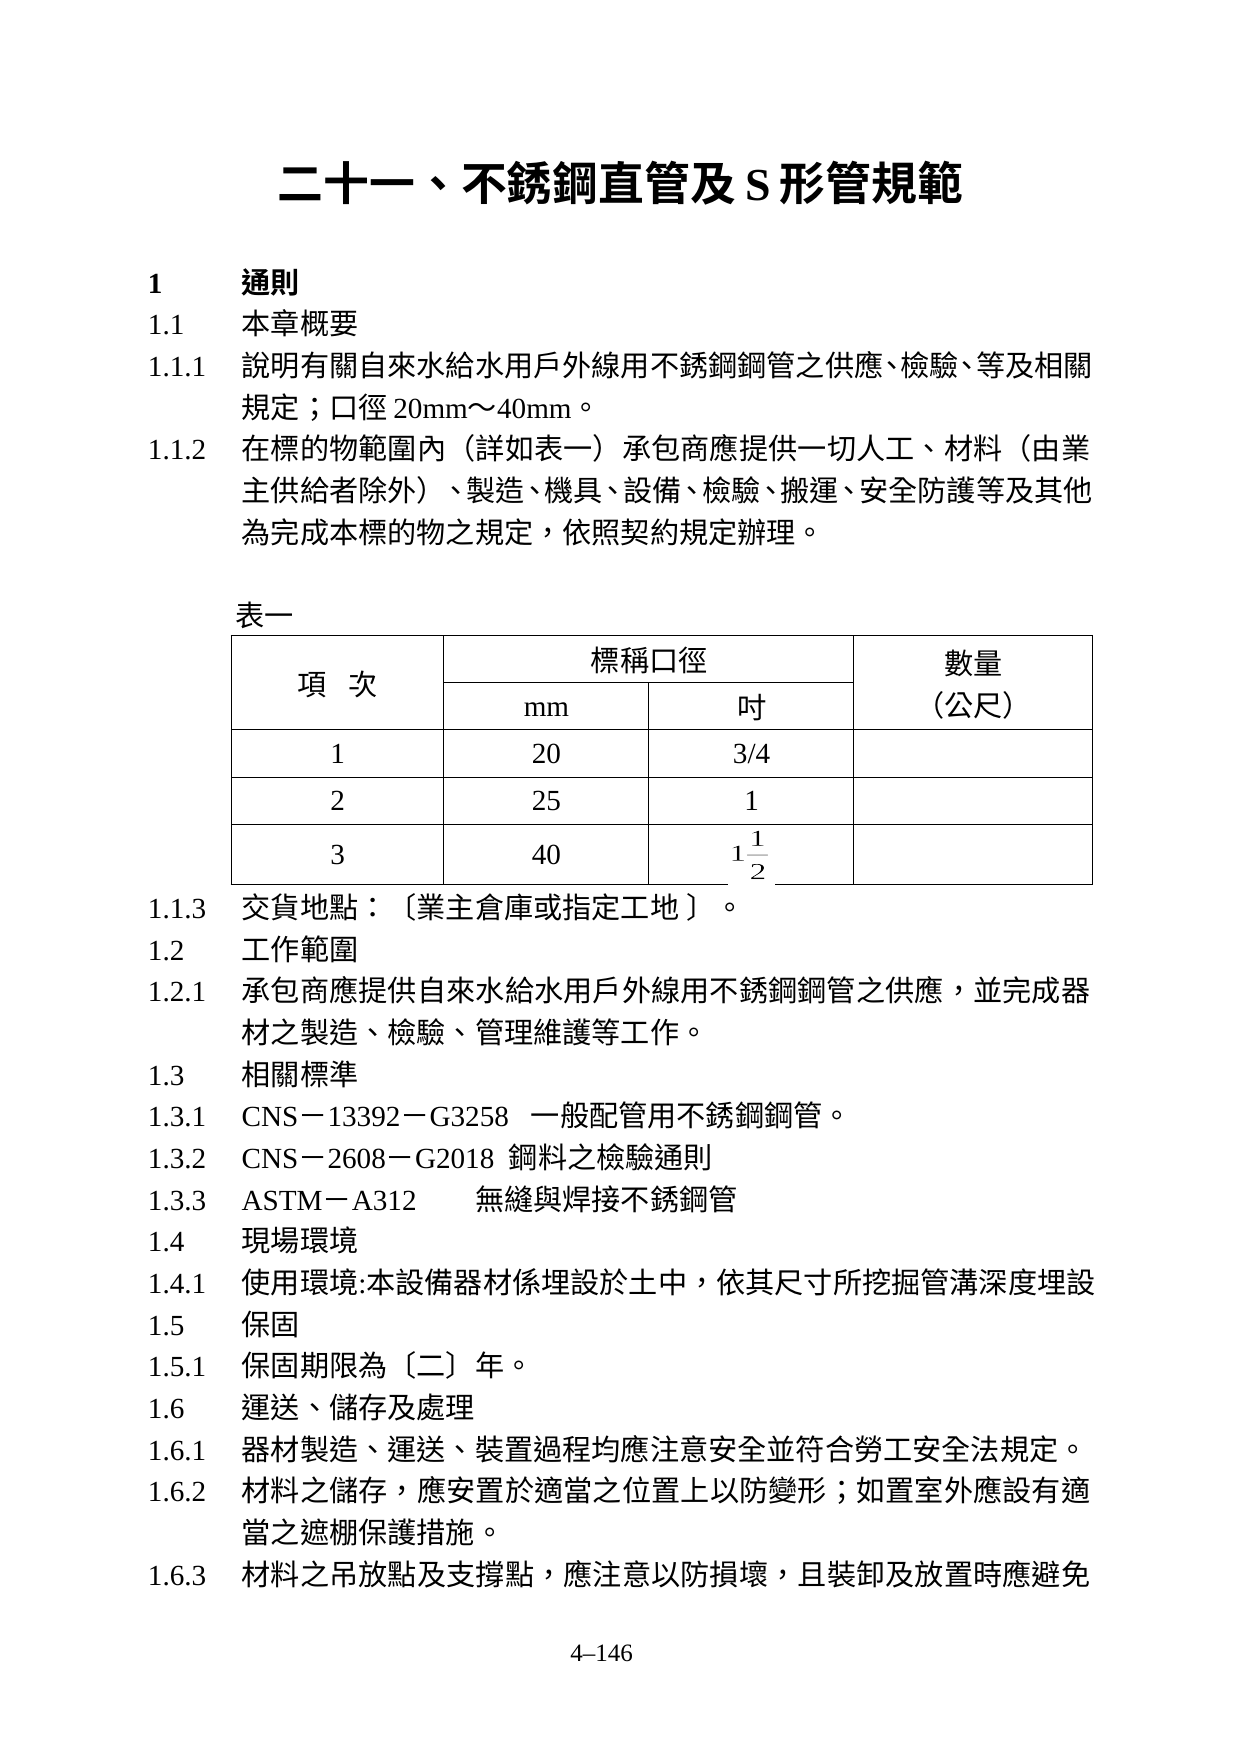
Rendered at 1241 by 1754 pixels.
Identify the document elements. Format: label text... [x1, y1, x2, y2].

text 1.1.2 在標的物範圍內（詳如表一）承包商應提供一切人工、材料（由業主供給者除外）、製造、機具、設備、檢驗、搬運、安全防護等及其他為完成本標的物之規定，依照契約規定辦理。 [148, 426, 1092, 551]
text 1.6.3 材料之吊放點及支撐點，應注意以防損壞，且裝卸及放置時應避免 [148, 1552, 1092, 1593]
text 1.2.1 承包商應提供自來水給水用戶外線用不銹鋼鋼管之供應，並完成器材之製造、檢驗、管理維護等工作。 [148, 968, 1092, 1052]
table_cell 3/4 [649, 730, 853, 777]
text 1.1 本章概要 [148, 301, 1092, 343]
table_cell [649, 825, 853, 885]
text 1.3.3 ASTM－A312 無縫與焊接不銹鋼管 [148, 1177, 1092, 1218]
text 1.4.1 使用環境:本設備器材係埋設於土中，依其尺寸所挖掘管溝深度埋設。 [148, 1260, 1092, 1302]
text 1.3 相關標準 [148, 1052, 1092, 1093]
table_header 數量 （公尺） [854, 636, 1092, 729]
table_cell mm [444, 683, 648, 729]
table_cell 3 [232, 825, 443, 884]
text 1.5.1 保固期限為〔二〕年。 [148, 1343, 1092, 1385]
table_cell 40 [444, 825, 648, 884]
table_cell 20 [444, 730, 648, 777]
table_cell 25 [444, 778, 648, 824]
text 1.6.2 材料之儲存，應安置於適當之位置上以防變形；如置室外應設有適當之遮棚保護措施。 [148, 1468, 1092, 1552]
table_header 項 次 [232, 636, 443, 729]
text 1.5 保固 [148, 1302, 1092, 1343]
table_header 標稱口徑 [444, 636, 853, 682]
text 1.6 運送、儲存及處理 [148, 1385, 1092, 1427]
table_cell 2 [232, 778, 443, 824]
text 1.1.1 說明有關自來水給水用戶外線用不銹鋼鋼管之供應、檢驗、等及相關規定；口徑20mm～40mm。 [148, 343, 1092, 426]
text 二十一、不銹鋼直管及S形管規範 [148, 148, 1092, 214]
table_cell 吋 [649, 683, 853, 729]
text 1.6.1 器材製造、運送、裝置過程均應注意安全並符合勞工安全法規定。 [148, 1427, 1092, 1468]
text 1.2 工作範圍 [148, 927, 1092, 968]
text 1.4 現場環境 [148, 1218, 1092, 1260]
table_cell [854, 730, 1092, 777]
table_cell [854, 778, 1092, 824]
table_cell 1 [232, 730, 443, 777]
text 1.3.2 CNS－2608－G2018 鋼料之檢驗通則 [148, 1135, 1092, 1177]
text 表一 [235, 593, 1092, 635]
text 1.1.3 交貨地點：〔業主倉庫或指定工地 〕。 [148, 885, 1092, 927]
table_cell [854, 825, 1092, 884]
text 1 通則 [148, 260, 1092, 301]
text 1.3.1 CNS－13392－G3258 一般配管用不銹鋼鋼管。 [148, 1093, 1092, 1135]
table_cell 1 [649, 778, 853, 824]
